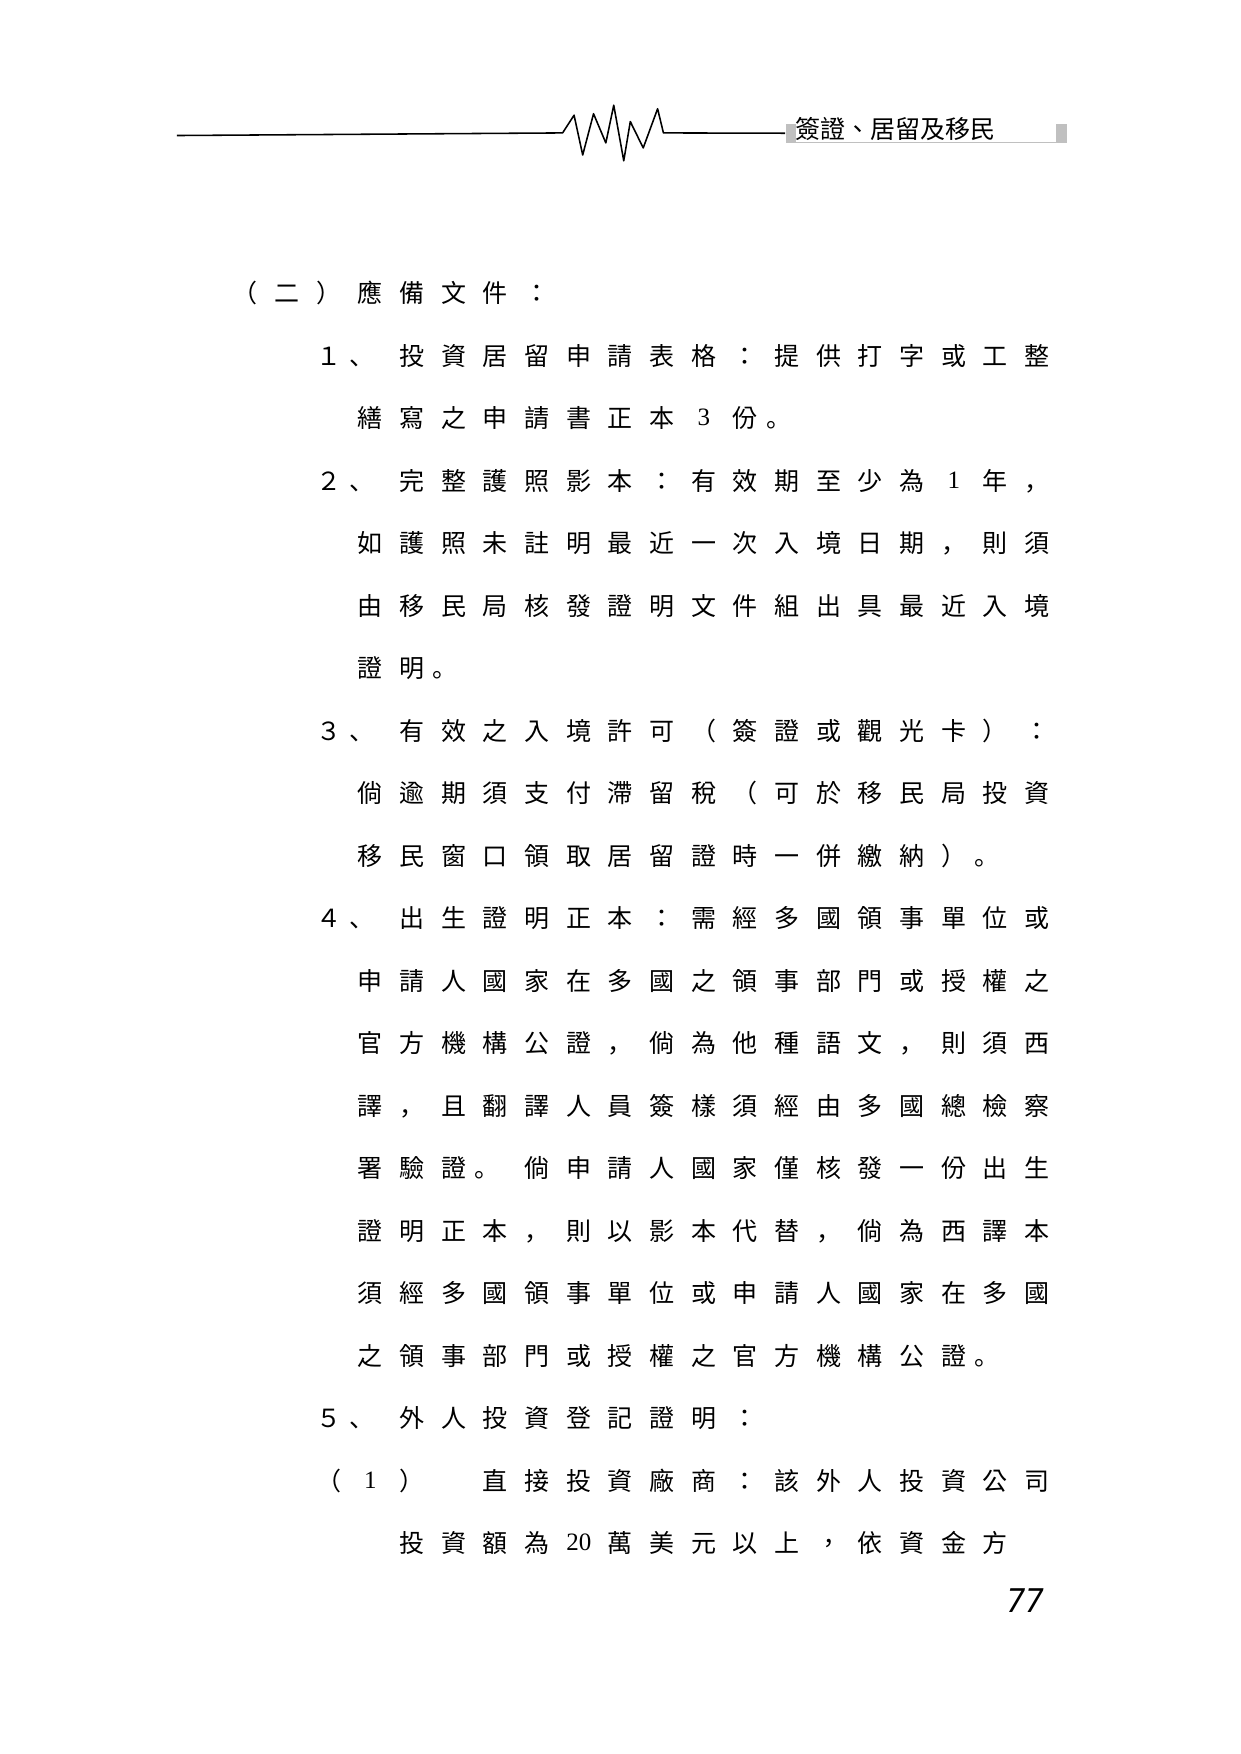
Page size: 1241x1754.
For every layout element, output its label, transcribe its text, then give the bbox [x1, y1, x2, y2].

text １、投資居留申請表格：提供打字或工整繕寫之申請書正本3份。 [281, 313, 1058, 438]
text ４、出生證明正本：需經多國領事單位或申請人國家在多國之領事部門或授權之官方機構公證，倘為他種語文，則須西譯，且翻譯人員簽樣須經由多國總檢察署驗證。倘申請人國家僅核發一份出生證明正本，則以影本代替，倘為西譯本須經多國領事單位或申請人國家在多國之領事部門或授權之官方機構公證。 [281, 875, 1058, 1375]
text ２、完整護照影本：有效期至少為1年，如護照未註明最近一次入境日期，則須由移民局核發證明文件組出具最近入境證明。 [281, 438, 1058, 688]
text ３、有效之入境許可（簽證或觀光卡）：倘逾期須支付滯留稅（可於移民局投資移民窗口領取居留證時一併繳納）。 [281, 688, 1058, 875]
text （二）應備文件： [207, 250, 1058, 313]
text （1） 直接投資廠商：該外人投資公司投資額為20萬美元以上，依資金方 [306, 1438, 1058, 1563]
text ５、外人投資登記證明： [281, 1375, 1058, 1438]
